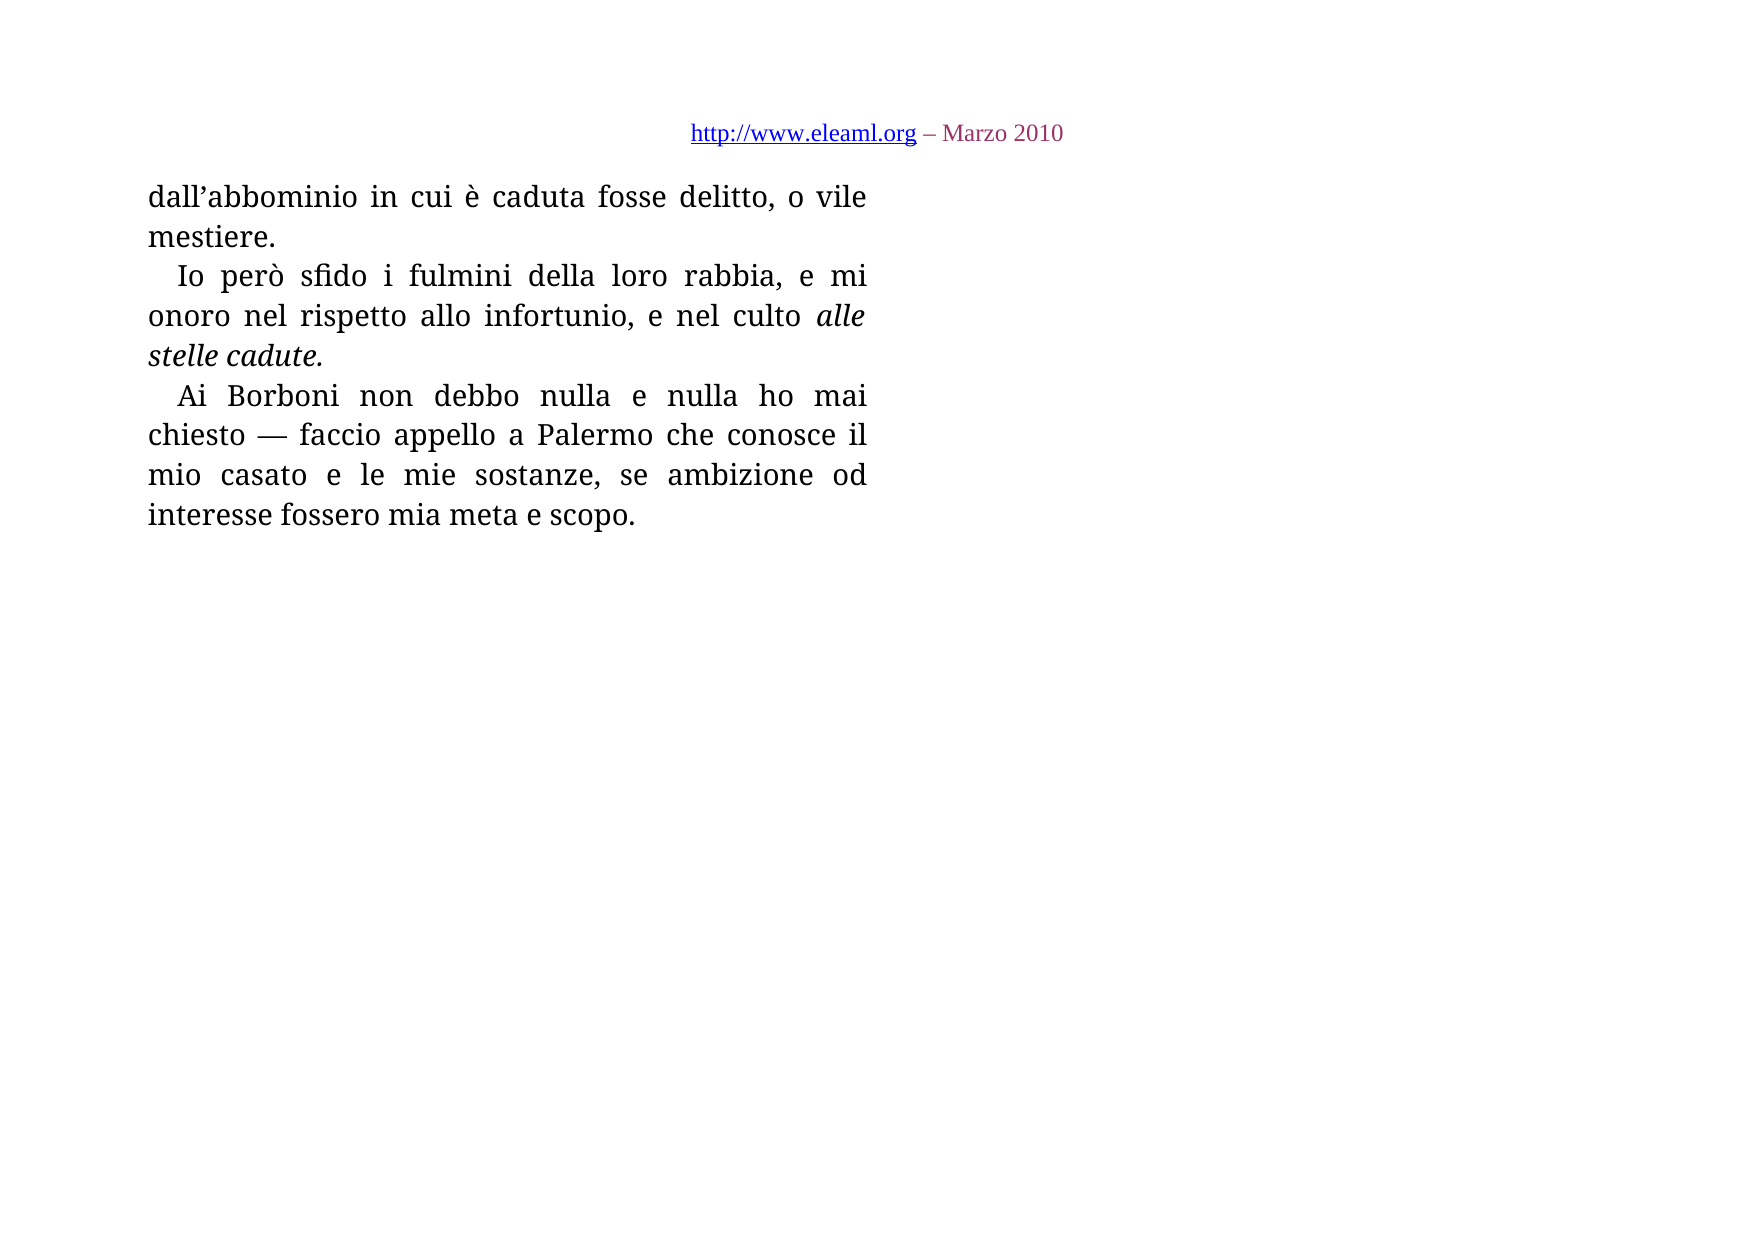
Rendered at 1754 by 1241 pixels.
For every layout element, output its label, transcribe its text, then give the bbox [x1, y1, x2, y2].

text Io però sfido i fulmini della loro rabbia, e mi onoro nel rispetto allo infortunio, e nel culto alle stelle cadute. [148, 256, 868, 375]
text Ai Borboni non debbo nulla e nulla ho mai chiesto — faccio appello a Palermo che conosce il mio casato e le mie sostanze, se ambizione od interesse fossero mia meta e scopo. [148, 375, 868, 533]
text dall’abbominio in cui è caduta fosse delitto, o vile mestiere. [148, 176, 868, 256]
